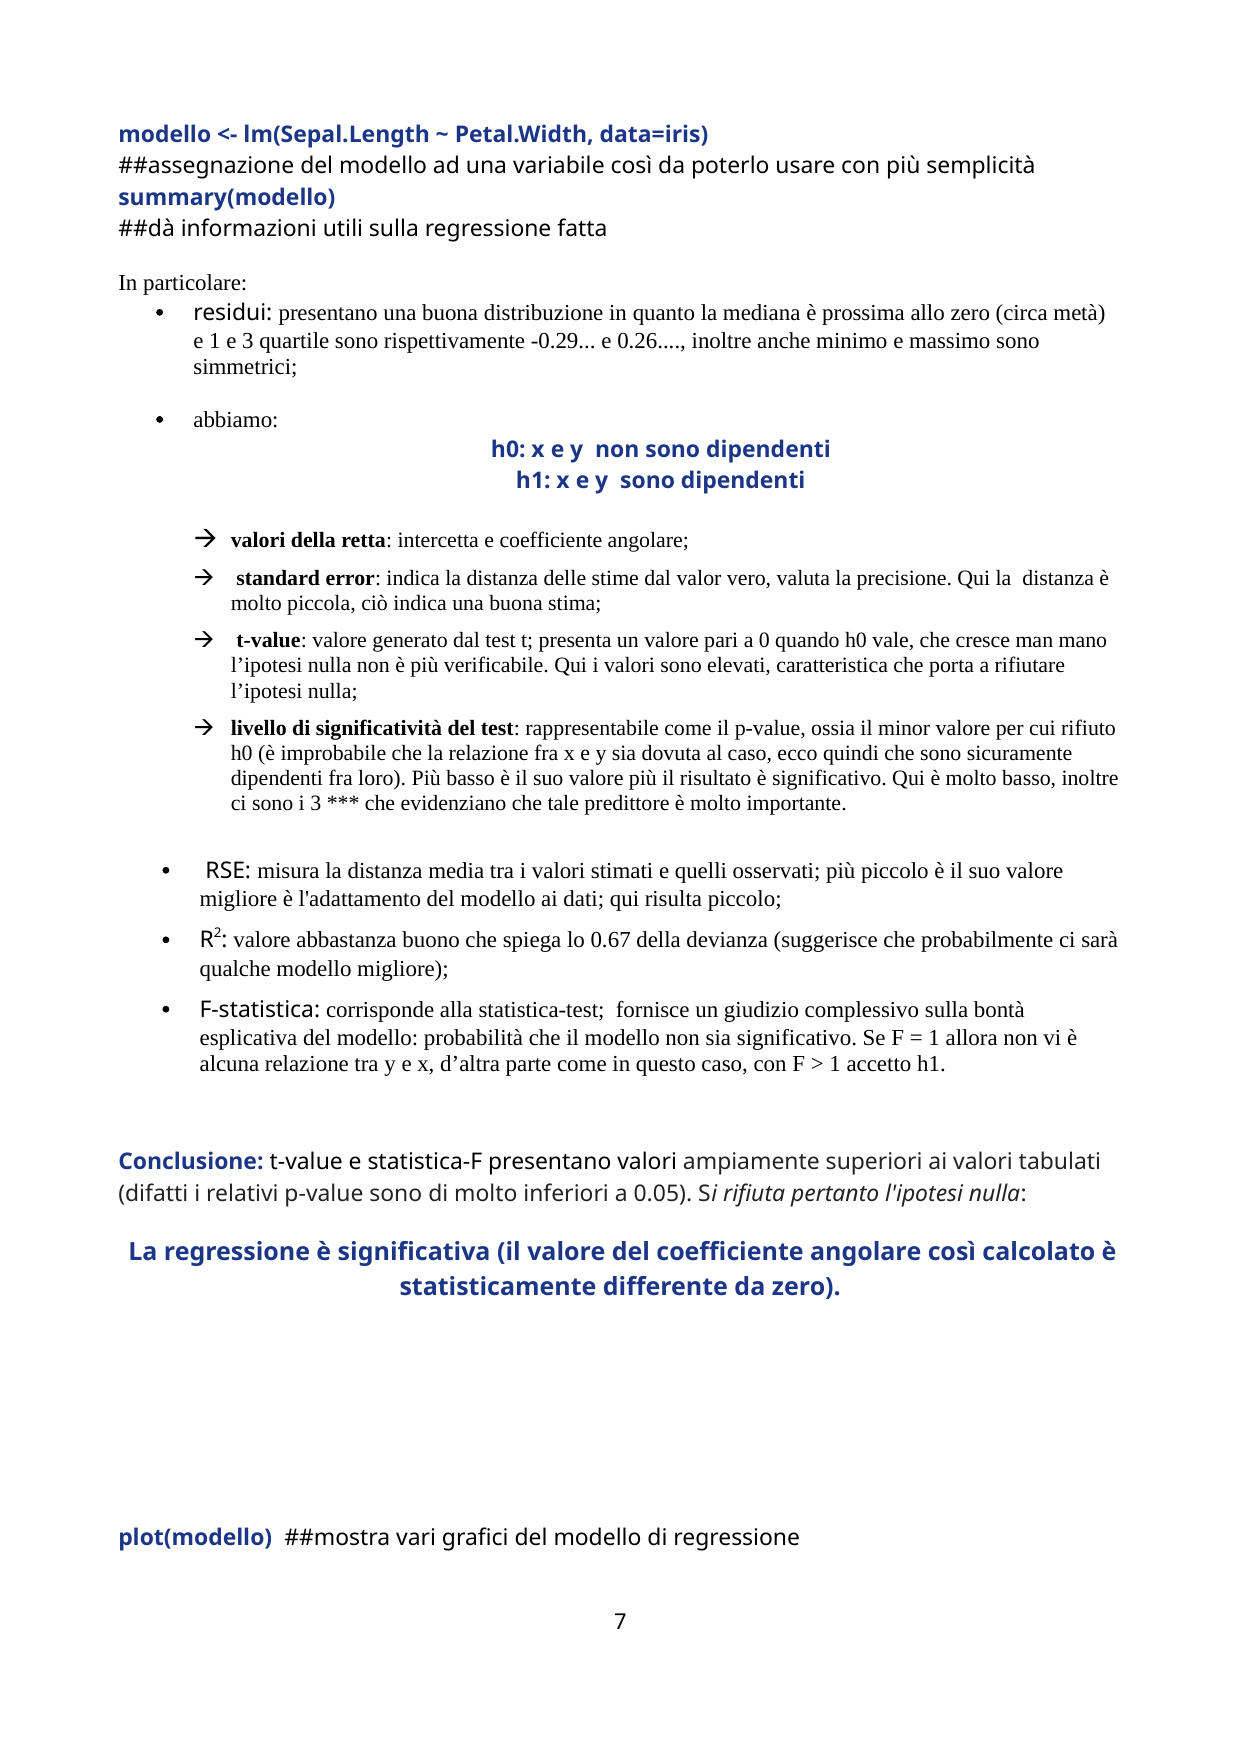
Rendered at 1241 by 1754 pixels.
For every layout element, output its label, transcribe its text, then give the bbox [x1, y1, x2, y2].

list abbiamo: [156, 406, 1122, 432]
list standard error: indica la distanza delle stime dal valor vero, valuta la precisione. Qui la distanza è molto piccola, ciò indica una buona stima; [193, 565, 1122, 615]
list RSE: misura la distanza media tra i valori stimati e quelli osservati; più piccolo è il suo valore migliore è l'adattamento del modello ai dati; qui risulta piccolo; [162, 854, 1122, 911]
text ##assegnazione del modello ad una variabile così da poterlo usare con più semplicità [118, 149, 1122, 181]
text In particolare: [118, 269, 1122, 296]
list R2: valore abbastanza buono che spiega lo 0.67 della devianza (suggerisce che probabilmente ci sarà qualche modello migliore); [162, 923, 1122, 981]
list h0: x e y non sono dipendenti [156, 432, 1122, 464]
text plot(modello) ##mostra vari grafici del modello di regressione [118, 1521, 1122, 1552]
list valori della retta: intercetta e coefficiente angolare; [193, 527, 1122, 553]
list F-statistica: corrisponde alla statistica-test; fornisce un giudizio complessivo sulla bontà esplicativa del modello: probabilità che il modello non sia significativo. Se F = 1 allora non vi è alcuna relazione tra y e x, d’altra parte come in questo caso, con F > 1 accetto h1. [162, 993, 1122, 1077]
text summary(modello) [118, 181, 1122, 212]
list livello di significatività del test: rappresentabile come il p-value, ossia il minor valore per cui rifiuto h0 (è improbabile che la relazione fra x e y sia dovuta al caso, ecco quindi che sono sicuramente dipendenti fra loro). Più basso è il suo valore più il risultato è significativo. Qui è molto basso, inoltre ci sono i 3 *** che evidenziano che tale predittore è molto importante. [193, 715, 1122, 816]
list t-value: valore generato dal test t; presenta un valore pari a 0 quando h0 vale, che cresce man mano l’ipotesi nulla non è più verificabile. Qui i valori sono elevati, caratteristica che porta a rifiutare l’ipotesi nulla; [193, 627, 1122, 703]
text modello <- lm(Sepal.Length ~ Petal.Width, data=iris) [118, 118, 1122, 149]
list h1: x e y sono dipendenti [156, 464, 1122, 495]
list residui: presentano una buona distribuzione in quanto la mediana è prossima allo zero (circa metà) e 1 e 3 quartile sono rispettivamente -0.29... e 0.26...., inoltre anche minimo e massimo sono simmetrici; [156, 296, 1122, 380]
text La regressione è significativa (il valore del coefficiente angolare così calcolato è statisticamente differente da zero). [118, 1234, 1122, 1302]
text Conclusione: t-value e statistica-F presentano valori ampiamente superiori ai valori tabulati (difatti i relativi p-value sono di molto inferiori a 0.05). Si rifiuta pertanto l'ipotesi nulla: [118, 1145, 1122, 1208]
text ##dà informazioni utili sulla regressione fatta [118, 212, 1122, 243]
